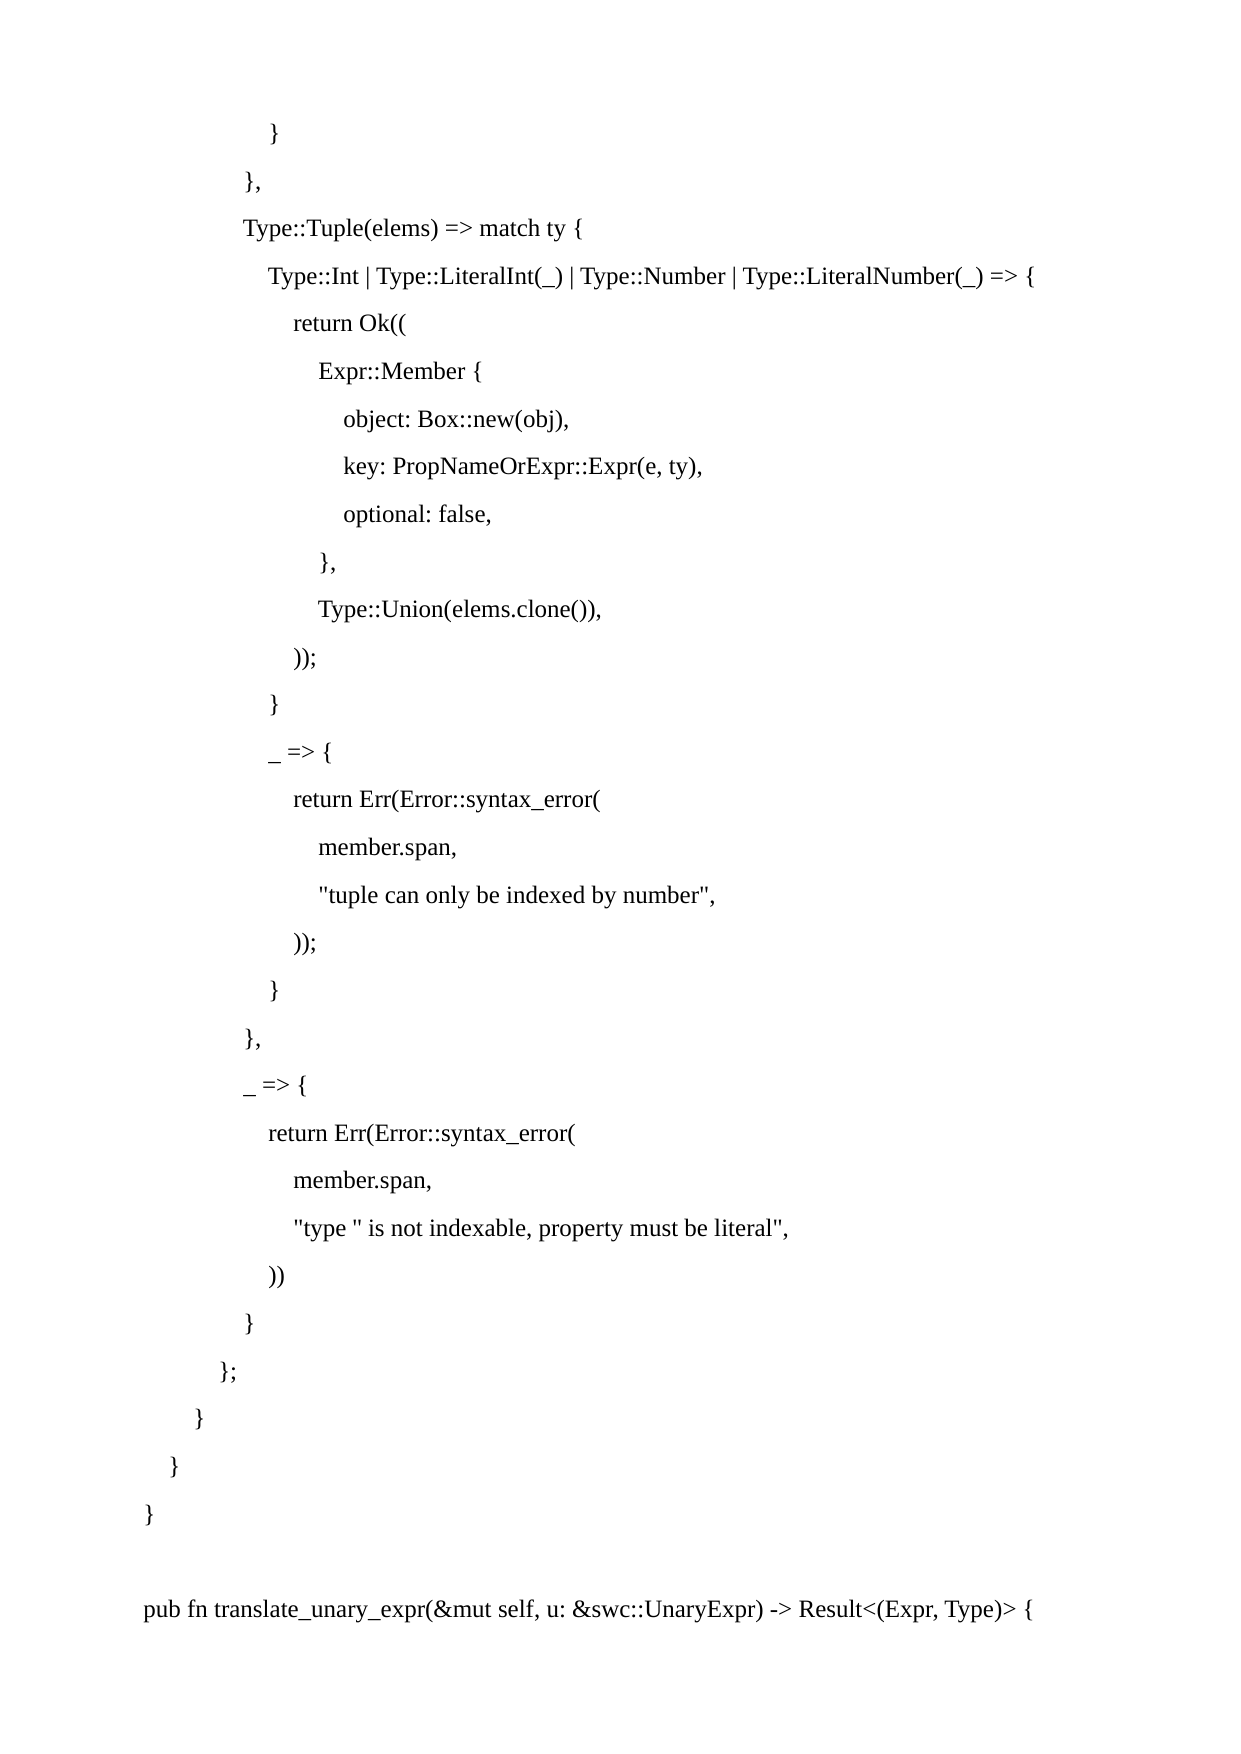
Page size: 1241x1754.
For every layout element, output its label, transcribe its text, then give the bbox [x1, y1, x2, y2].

text } [118, 118, 1122, 147]
text Type::Union(elems.clone()), [118, 594, 1122, 623]
text )); [118, 927, 1122, 956]
text }; [118, 1356, 1122, 1384]
text )); [118, 642, 1122, 671]
text object: Box::new(obj), [118, 404, 1122, 432]
text }, [118, 547, 1122, 575]
text )) [118, 1261, 1122, 1289]
text } [118, 1499, 1122, 1527]
text optional: false, [118, 499, 1122, 528]
text }, [118, 1023, 1122, 1051]
text key: PropNameOrExpr::Expr(e, ty), [118, 451, 1122, 480]
text } [118, 689, 1122, 718]
text "type '' is not indexable, property must be literal", [118, 1213, 1122, 1242]
text member.span, [118, 832, 1122, 861]
text "tuple can only be indexed by number", [118, 880, 1122, 908]
text return Err(Error::syntax_error( [118, 1118, 1122, 1147]
text } [118, 975, 1122, 1004]
text } [118, 1308, 1122, 1337]
text return Err(Error::syntax_error( [118, 784, 1122, 813]
text _ => { [118, 737, 1122, 766]
text Type::Int | Type::LiteralInt(_) | Type::Number | Type::LiteralNumber(_) => { [118, 261, 1122, 290]
text } [118, 1403, 1122, 1432]
text }, [118, 166, 1122, 194]
text } [118, 1451, 1122, 1480]
text pub fn translate_unary_expr(&mut self, u: &swc::UnaryExpr) -> Result<(Expr, Type)> { [118, 1594, 1122, 1623]
text _ => { [118, 1070, 1122, 1099]
text Expr::Member { [118, 356, 1122, 385]
text return Ok(( [118, 308, 1122, 337]
text Type::Tuple(elems) => match ty { [118, 213, 1122, 242]
text member.span, [118, 1165, 1122, 1194]
